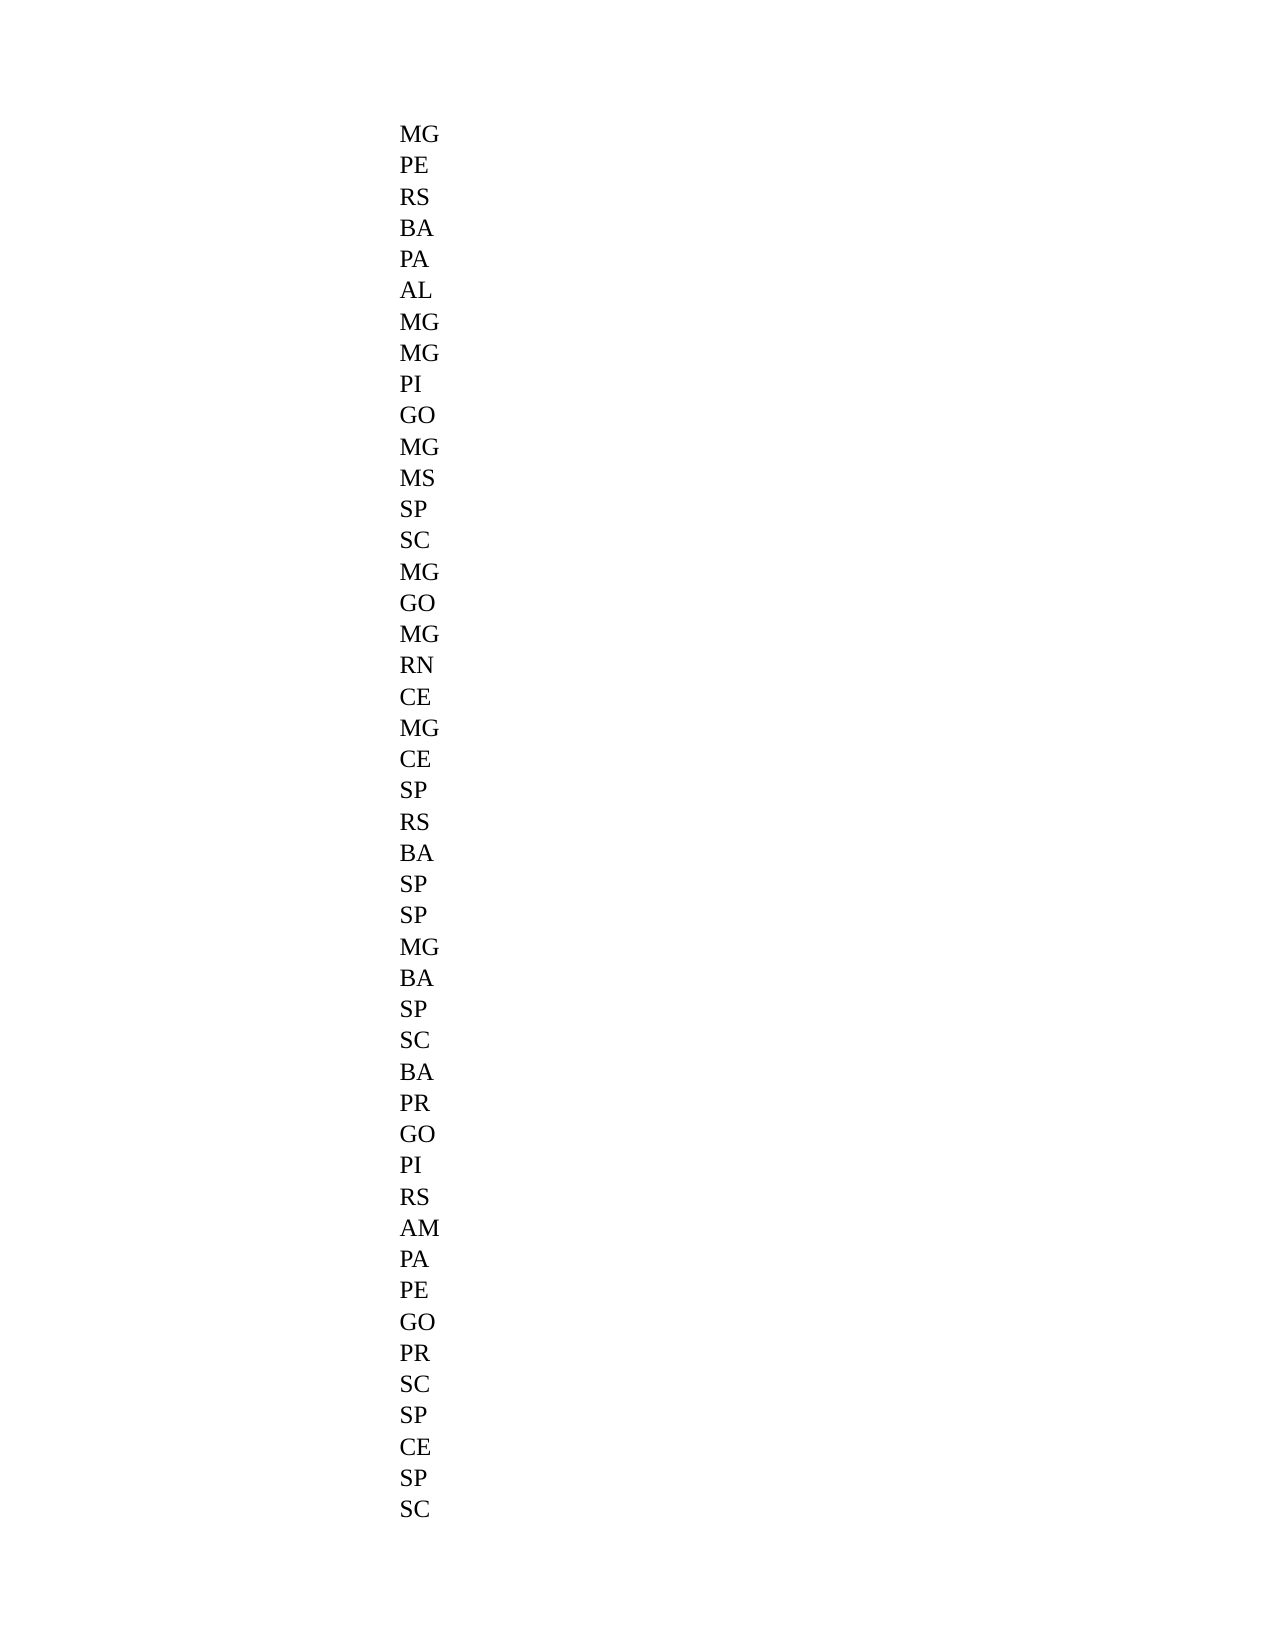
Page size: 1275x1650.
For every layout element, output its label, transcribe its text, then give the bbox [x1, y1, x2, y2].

table_cell CE [399, 1431, 446, 1462]
table_cell [118, 649, 399, 681]
table_cell [118, 868, 399, 899]
table_cell BA [399, 1056, 446, 1087]
table_cell [118, 743, 399, 774]
table_cell [118, 1243, 399, 1274]
table_cell [118, 149, 399, 181]
table_cell [118, 337, 399, 368]
table_cell [118, 556, 399, 587]
table_cell [118, 1118, 399, 1149]
table_cell GO [399, 1306, 446, 1337]
table_cell GO [399, 399, 446, 431]
table_cell [118, 212, 399, 243]
table_cell RS [399, 806, 446, 837]
table_cell [118, 399, 399, 431]
table_cell [118, 962, 399, 993]
table_cell MS [399, 462, 446, 493]
table_cell [118, 524, 399, 556]
table_cell PA [399, 1243, 446, 1274]
table_cell [118, 243, 399, 274]
table_cell [118, 1306, 399, 1337]
table_cell SP [399, 1462, 446, 1493]
table_cell CE [399, 743, 446, 774]
table_cell SP [399, 1399, 446, 1431]
table_cell [118, 368, 399, 399]
table_cell RS [399, 181, 446, 212]
table_cell SC [399, 1493, 446, 1524]
table_cell [118, 931, 399, 962]
table_cell PI [399, 1149, 446, 1181]
table_cell GO [399, 587, 446, 618]
table_cell SC [399, 524, 446, 556]
table_cell MG [399, 618, 446, 649]
table_cell [118, 1149, 399, 1181]
table_cell MG [399, 712, 446, 743]
table_cell MG [399, 306, 446, 337]
table_cell AL [399, 274, 446, 306]
table_cell [118, 306, 399, 337]
table_cell [118, 431, 399, 462]
table_cell [118, 1274, 399, 1306]
table_cell [118, 1087, 399, 1118]
table_cell [118, 899, 399, 931]
table_cell MG [399, 337, 446, 368]
table_cell [118, 587, 399, 618]
table_cell [118, 1181, 399, 1212]
table_cell [118, 1462, 399, 1493]
table_cell PR [399, 1087, 446, 1118]
table_cell AM [399, 1212, 446, 1243]
table_cell PA [399, 243, 446, 274]
table_cell RS [399, 1181, 446, 1212]
table_cell [118, 618, 399, 649]
table_cell SP [399, 899, 446, 931]
table_cell MG [399, 118, 446, 149]
table_cell [118, 1399, 399, 1431]
table_cell SP [399, 493, 446, 524]
table_cell [118, 1431, 399, 1462]
table_cell PR [399, 1337, 446, 1368]
table_cell [118, 993, 399, 1024]
table_cell [118, 1493, 399, 1524]
table_cell [118, 681, 399, 712]
table_cell MG [399, 931, 446, 962]
table_cell [118, 1212, 399, 1243]
table_cell [118, 181, 399, 212]
table_cell [118, 493, 399, 524]
table_cell SP [399, 774, 446, 806]
table_cell [118, 462, 399, 493]
table_cell [118, 1368, 399, 1399]
table_cell [118, 1056, 399, 1087]
table_cell SP [399, 868, 446, 899]
table_cell MG [399, 556, 446, 587]
table_cell [118, 1024, 399, 1056]
table_cell [118, 118, 399, 149]
table_cell [118, 806, 399, 837]
table_cell GO [399, 1118, 446, 1149]
table_cell PE [399, 149, 446, 181]
table_cell [118, 274, 399, 306]
table_cell [118, 837, 399, 868]
table_cell PE [399, 1274, 446, 1306]
table_cell [118, 774, 399, 806]
table_cell BA [399, 962, 446, 993]
table_cell BA [399, 212, 446, 243]
table_cell SC [399, 1024, 446, 1056]
table_cell PI [399, 368, 446, 399]
table_cell [118, 1337, 399, 1368]
table_cell [118, 712, 399, 743]
table_cell SP [399, 993, 446, 1024]
table_cell SC [399, 1368, 446, 1399]
table_cell MG [399, 431, 446, 462]
table_cell BA [399, 837, 446, 868]
table_cell CE [399, 681, 446, 712]
table_cell RN [399, 649, 446, 681]
